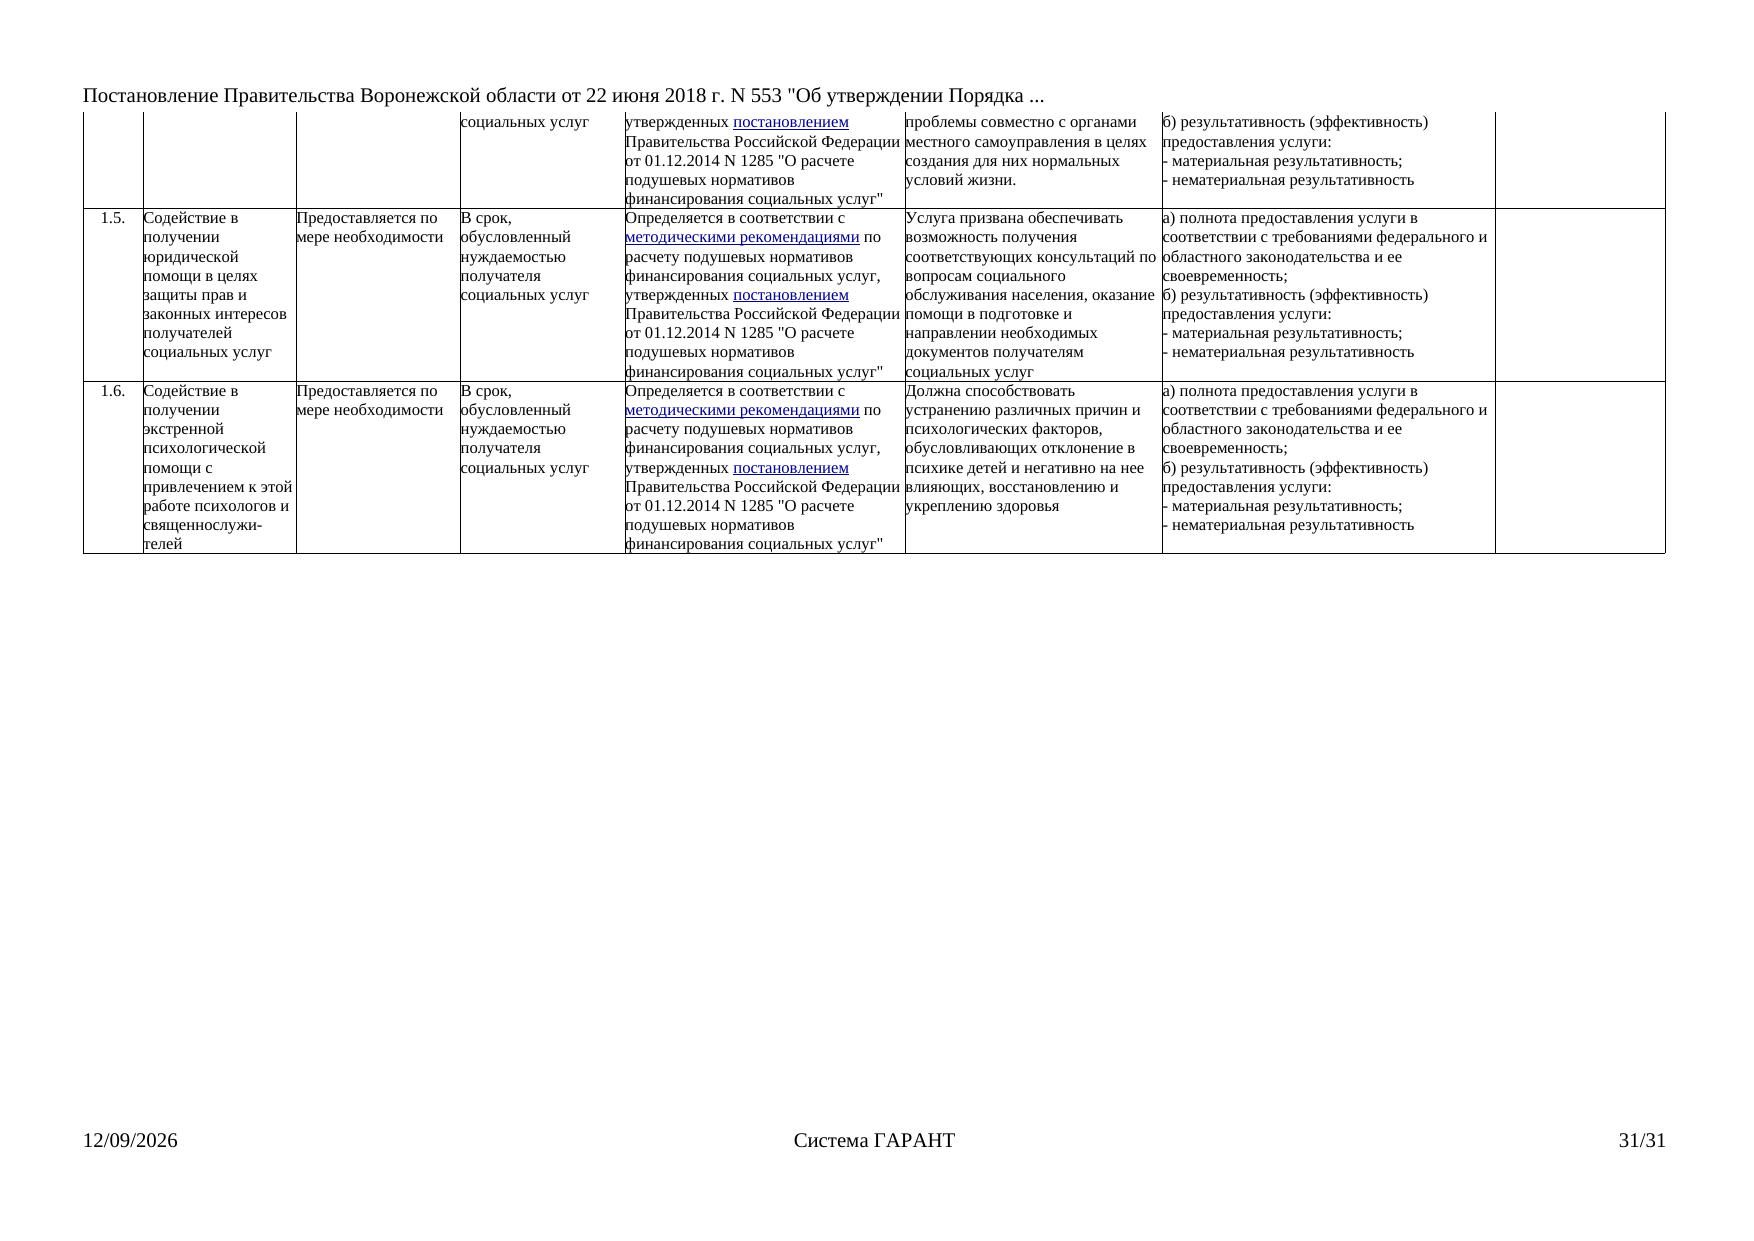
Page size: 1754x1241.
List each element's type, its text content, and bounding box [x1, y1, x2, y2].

table_cell [1496, 209, 1665, 381]
table_cell В срок, обусловленный нуждаемостью получателя социальных услуг [461, 209, 625, 381]
table_cell Предоставляется по мере необходимости [297, 382, 460, 553]
table_cell В срок, обусловленный нуждаемостью получателя социальных услуг [461, 382, 625, 553]
table_cell социальных услуг [461, 112, 625, 208]
table_cell [84, 112, 143, 208]
table_cell 1.6. [84, 382, 143, 553]
table_cell проблемы совместно с органами местного самоуправления в целях создания для них нормальных условий жизни. [906, 112, 1162, 208]
table_cell Содействие в получении экстренной психологической помощи с привлечением к этой работе психологов и священнослужи-телей [144, 382, 296, 553]
table_cell Предоставляется по мере необходимости [297, 209, 460, 381]
table_cell 1.5. [84, 209, 143, 381]
table_cell Содействие в получении юридической помощи в целях защиты прав и законных интересов получателей социальных услуг [144, 209, 296, 381]
table_cell а) полнота предоставления услуги в соответствии с требованиями федерального и областного законодательства и ее своевременность; б) результативность (эффективность) предоставления услуги: - материальная результативность; - нематериальная результативность [1163, 209, 1495, 381]
table_cell Определяется в соответствии с методическими рекомендациями по расчету подушевых нормативов финансирования социальных услуг, утвержденных постановлением Правительства Российской Федерации от 01.12.2014 N 1285 "О расчете подушевых нормативов финансирования социальных услуг" [626, 209, 905, 381]
table_cell Услуга призвана обеспечивать возможность получения соответствующих консультаций по вопросам социального обслуживания населения, оказание помощи в подготовке и направлении необходимых документов получателям социальных услуг [906, 209, 1162, 381]
table_cell Должна способствовать устранению различных причин и психологических факторов, обусловливающих отклонение в психике детей и негативно на нее влияющих, восстановлению и укреплению здоровья [906, 382, 1162, 553]
table_cell б) результативность (эффективность) предоставления услуги: - материальная результативность; - нематериальная результативность [1163, 112, 1495, 208]
table_cell [144, 112, 296, 208]
table_cell а) полнота предоставления услуги в соответствии с требованиями федерального и областного законодательства и ее своевременность; б) результативность (эффективность) предоставления услуги: - материальная результативность; - нематериальная результативность [1163, 382, 1495, 553]
table_cell Определяется в соответствии с методическими рекомендациями по расчету подушевых нормативов финансирования социальных услуг, утвержденных постановлением Правительства Российской Федерации от 01.12.2014 N 1285 "О расчете подушевых нормативов финансирования социальных услуг" [626, 382, 905, 553]
table_cell [1496, 382, 1665, 553]
table_cell утвержденных постановлением Правительства Российской Федерации от 01.12.2014 N 1285 "О расчете подушевых нормативов финансирования социальных услуг" [626, 112, 905, 208]
table_cell [297, 112, 460, 208]
table_cell [1496, 112, 1665, 208]
